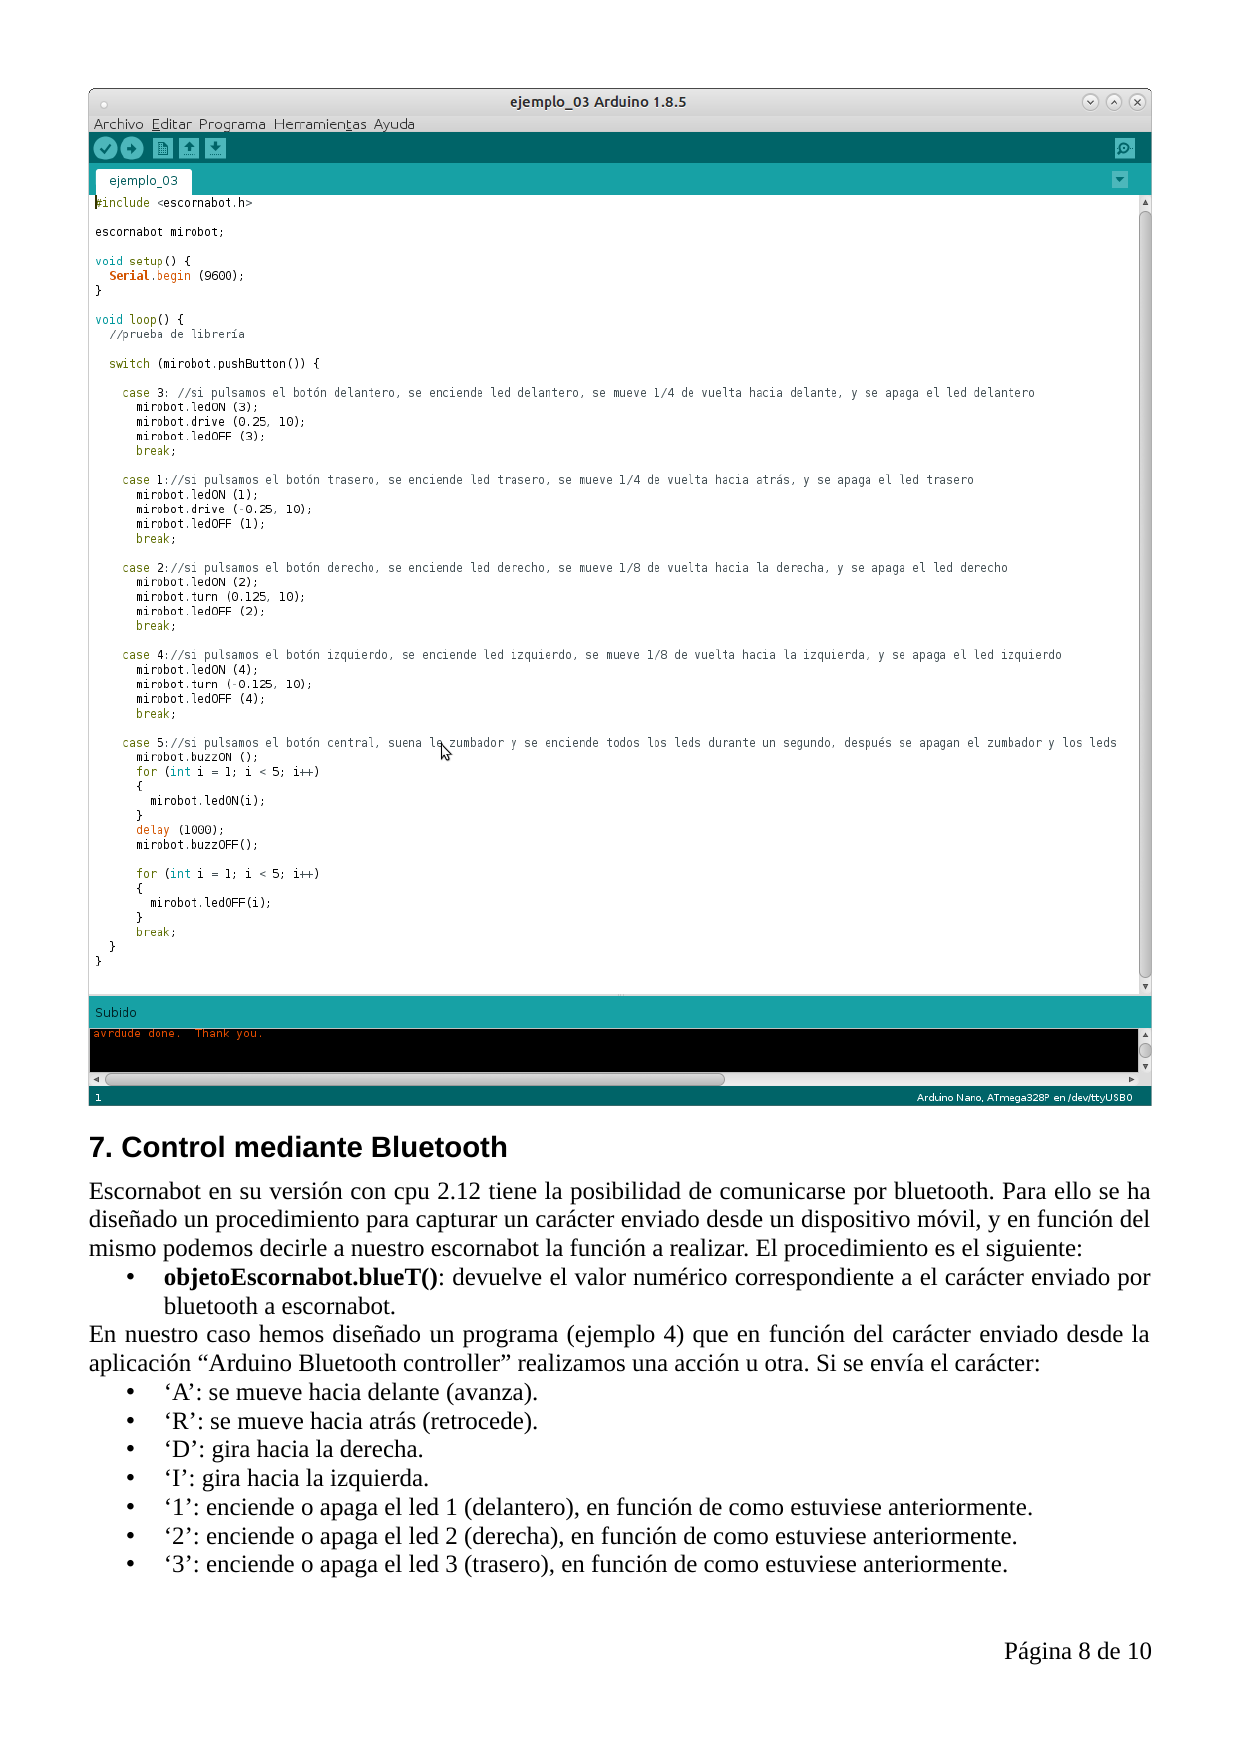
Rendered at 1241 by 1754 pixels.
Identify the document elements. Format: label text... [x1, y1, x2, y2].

list ‘R’: se mueve hacia atrás (retrocede). [126, 1406, 1152, 1434]
text En nuestro caso hemos diseñado un programa (ejemplo 4) que en función del carácter enviado desde la aplicación “Arduino Bluetooth controller” realizamos una acción u otra. Si se envía el carácter: [88, 1319, 1152, 1377]
list ‘A’: se mueve hacia delante (avanza). [126, 1377, 1152, 1406]
picture [88, 88, 1152, 1106]
list ‘I’: gira hacia la izquierda. [126, 1463, 1152, 1492]
list ‘1’: enciende o apaga el led 1 (delantero), en función de como estuviese anteriormente. [126, 1492, 1152, 1521]
list ‘2’: enciende o apaga el led 2 (derecha), en función de como estuviese anteriormente. [126, 1521, 1152, 1549]
text Escornabot en su versión con cpu 2.12 tiene la posibilidad de comunicarse por bluetooth. Para ello se ha diseñado un procedimiento para capturar un carácter enviado desde un dispositivo móvil, y en función del mismo podemos decirle a nuestro escornabot la función a realizar. El procedimiento es el siguiente: [88, 1176, 1152, 1262]
list ‘D’: gira hacia la derecha. [126, 1434, 1152, 1463]
list objetoEscornabot.blueT(): devuelve el valor numérico correspondiente a el carácter enviado por bluetooth a escornabot. [126, 1262, 1152, 1319]
subtitle 7. Control mediante Bluetooth [88, 1106, 1152, 1163]
list ‘3’: enciende o apaga el led 3 (trasero), en función de como estuviese anteriormente. [126, 1549, 1152, 1578]
